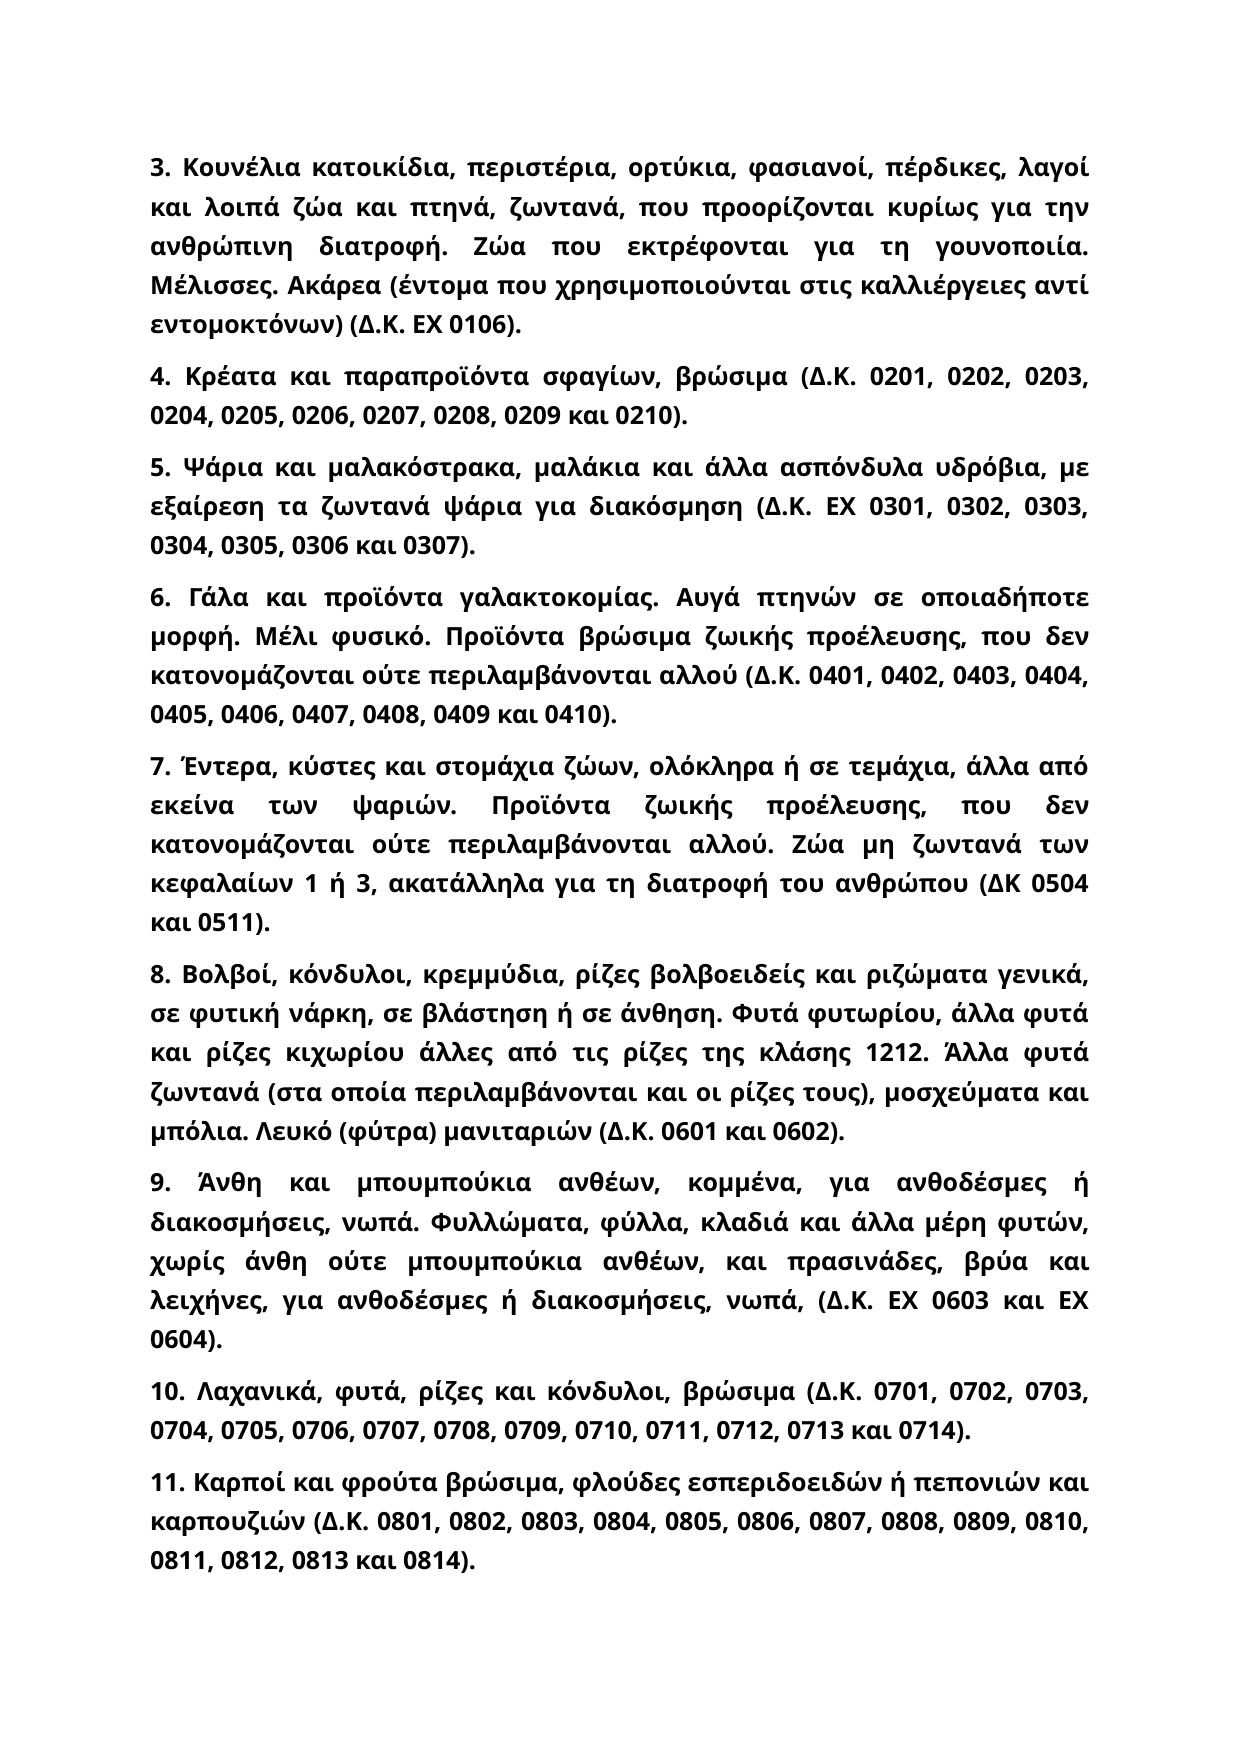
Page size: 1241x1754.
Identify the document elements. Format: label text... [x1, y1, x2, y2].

text 10. Λαχανικά, φυτά, ρίζες και κόνδυλοι, βρώσιμα (Δ.Κ. 0701, 0702, 0703, 0704, 0705, 0706, 0707, 0708, 0709, 0710, 0711, 0712, 0713 και 0714). [150, 1373, 1090, 1447]
text 7. Έντερα, κύστες και στομάχια ζώων, ολόκληρα ή σε τεμάχια, άλλα από εκείνα των ψαριών. Προϊόντα ζωικής προέλευσης, που δεν κατονομάζονται ούτε περιλαμβάνονται αλλού. Ζώα μη ζωντανά των κεφαλαίων 1 ή 3, ακατάλληλα για τη διατροφή του ανθρώπου (ΔΚ 0504 και 0511). [150, 748, 1090, 939]
text 3. Κουνέλια κατοικίδια, περιστέρια, ορτύκια, φασιανοί, πέρδικες, λαγοί και λοιπά ζώα και πτηνά, ζωντανά, που προορίζονται κυρίως για την ανθρώπινη διατροφή. Ζώα που εκτρέφονται για τη γουνοποιία. Μέλισσες. Ακάρεα (έντομα που χρησιμοποιούνται στις καλλιέργειες αντί εντομοκτόνων) (Δ.Κ. ΕΧ 0106). [150, 150, 1090, 341]
text 9. Άνθη και μπουμπούκια ανθέων, κομμένα, για ανθοδέσμες ή διακοσμήσεις, νωπά. Φυλλώματα, φύλλα, κλαδιά και άλλα μέρη φυτών, χωρίς άνθη ούτε μπουμπούκια ανθέων, και πρασινάδες, βρύα και λειχήνες, για ανθοδέσμες ή διακοσμήσεις, νωπά, (Δ.Κ. ΕΧ 0603 και ΕΧ 0604). [150, 1165, 1090, 1356]
text 5. Ψάρια και μαλακόστρακα, μαλάκια και άλλα ασπόνδυλα υδρόβια, με εξαίρεση τα ζωντανά ψάρια για διακόσμηση (Δ.Κ. ΕΧ 0301, 0302, 0303, 0304, 0305, 0306 και 0307). [150, 449, 1090, 562]
text 8. Βολβοί, κόνδυλοι, κρεμμύδια, ρίζες βολβοειδείς και ριζώματα γενικά, σε φυτική νάρκη, σε βλάστηση ή σε άνθηση. Φυτά φυτωρίου, άλλα φυτά και ρίζες κιχωρίου άλλες από τις ρίζες της κλάσης 1212. Άλλα φυτά ζωντανά (στα οποία περιλαμβάνονται και οι ρίζες τους), μοσχεύματα και μπόλια. Λευκό (φύτρα) μανιταριών (Δ.Κ. 0601 και 0602). [150, 957, 1090, 1147]
text 6. Γάλα και προϊόντα γαλακτοκομίας. Αυγά πτηνών σε οποιαδήποτε μορφή. Μέλι φυσικό. Προϊόντα βρώσιμα ζωικής προέλευσης, που δεν κατονομάζονται ούτε περιλαμβάνονται αλλού (Δ.Κ. 0401, 0402, 0403, 0404, 0405, 0406, 0407, 0408, 0409 και 0410). [150, 579, 1090, 731]
text 11. Καρποί και φρούτα βρώσιμα, φλούδες εσπεριδοειδών ή πεπονιών και καρπουζιών (Δ.Κ. 0801, 0802, 0803, 0804, 0805, 0806, 0807, 0808, 0809, 0810, 0811, 0812, 0813 και 0814). [150, 1464, 1090, 1577]
text 4. Κρέατα και παραπροϊόντα σφαγίων, βρώσιμα (Δ.Κ. 0201, 0202, 0203, 0204, 0205, 0206, 0207, 0208, 0209 και 0210). [150, 358, 1090, 432]
